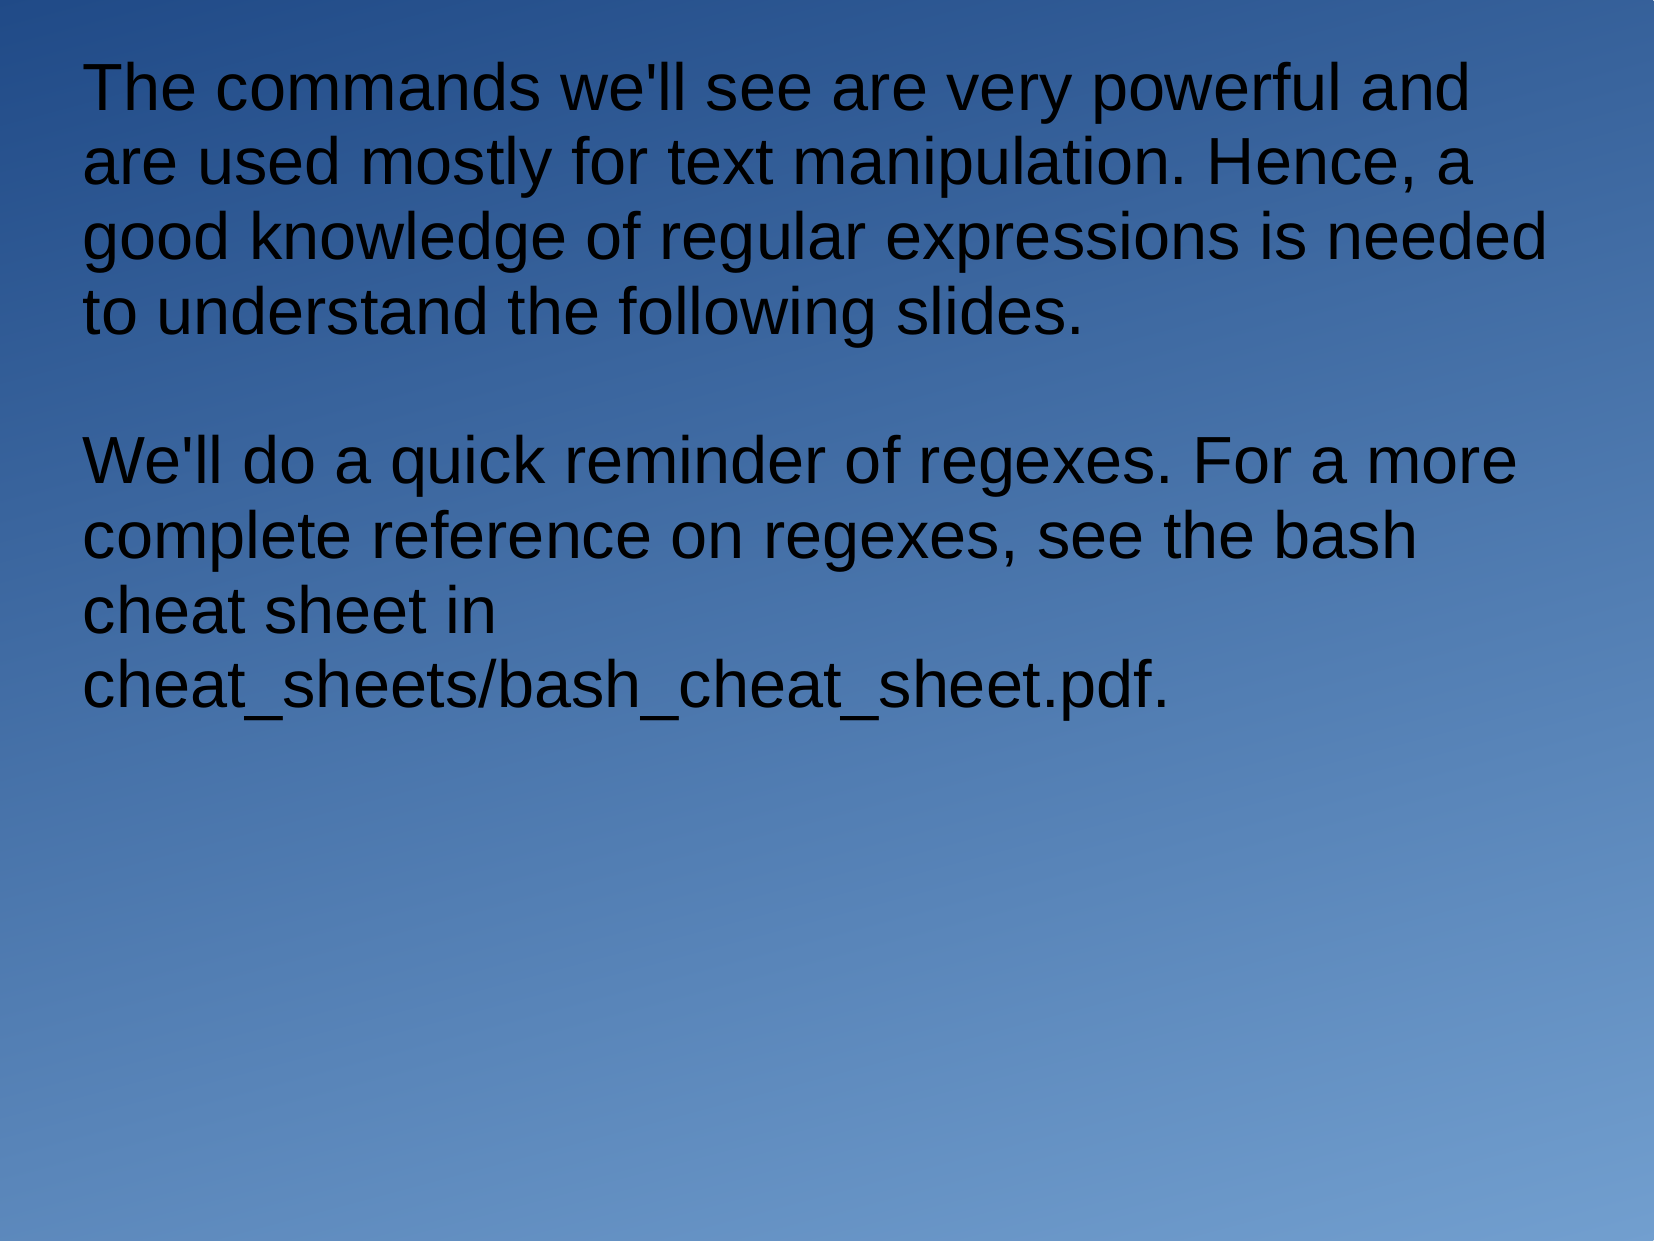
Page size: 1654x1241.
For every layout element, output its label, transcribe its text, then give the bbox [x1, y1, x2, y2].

subtitle The commands we'll see are very powerful and are used mostly for text manipulation. Hence, a good knowledge of regular expressions is needed to understand the following slides. We'll do a quick reminder of regexes. For a more complete reference on regexes, see the bash cheat sheet in cheat_sheets/bash_cheat_sheet.pdf. [82, 49, 1571, 1010]
